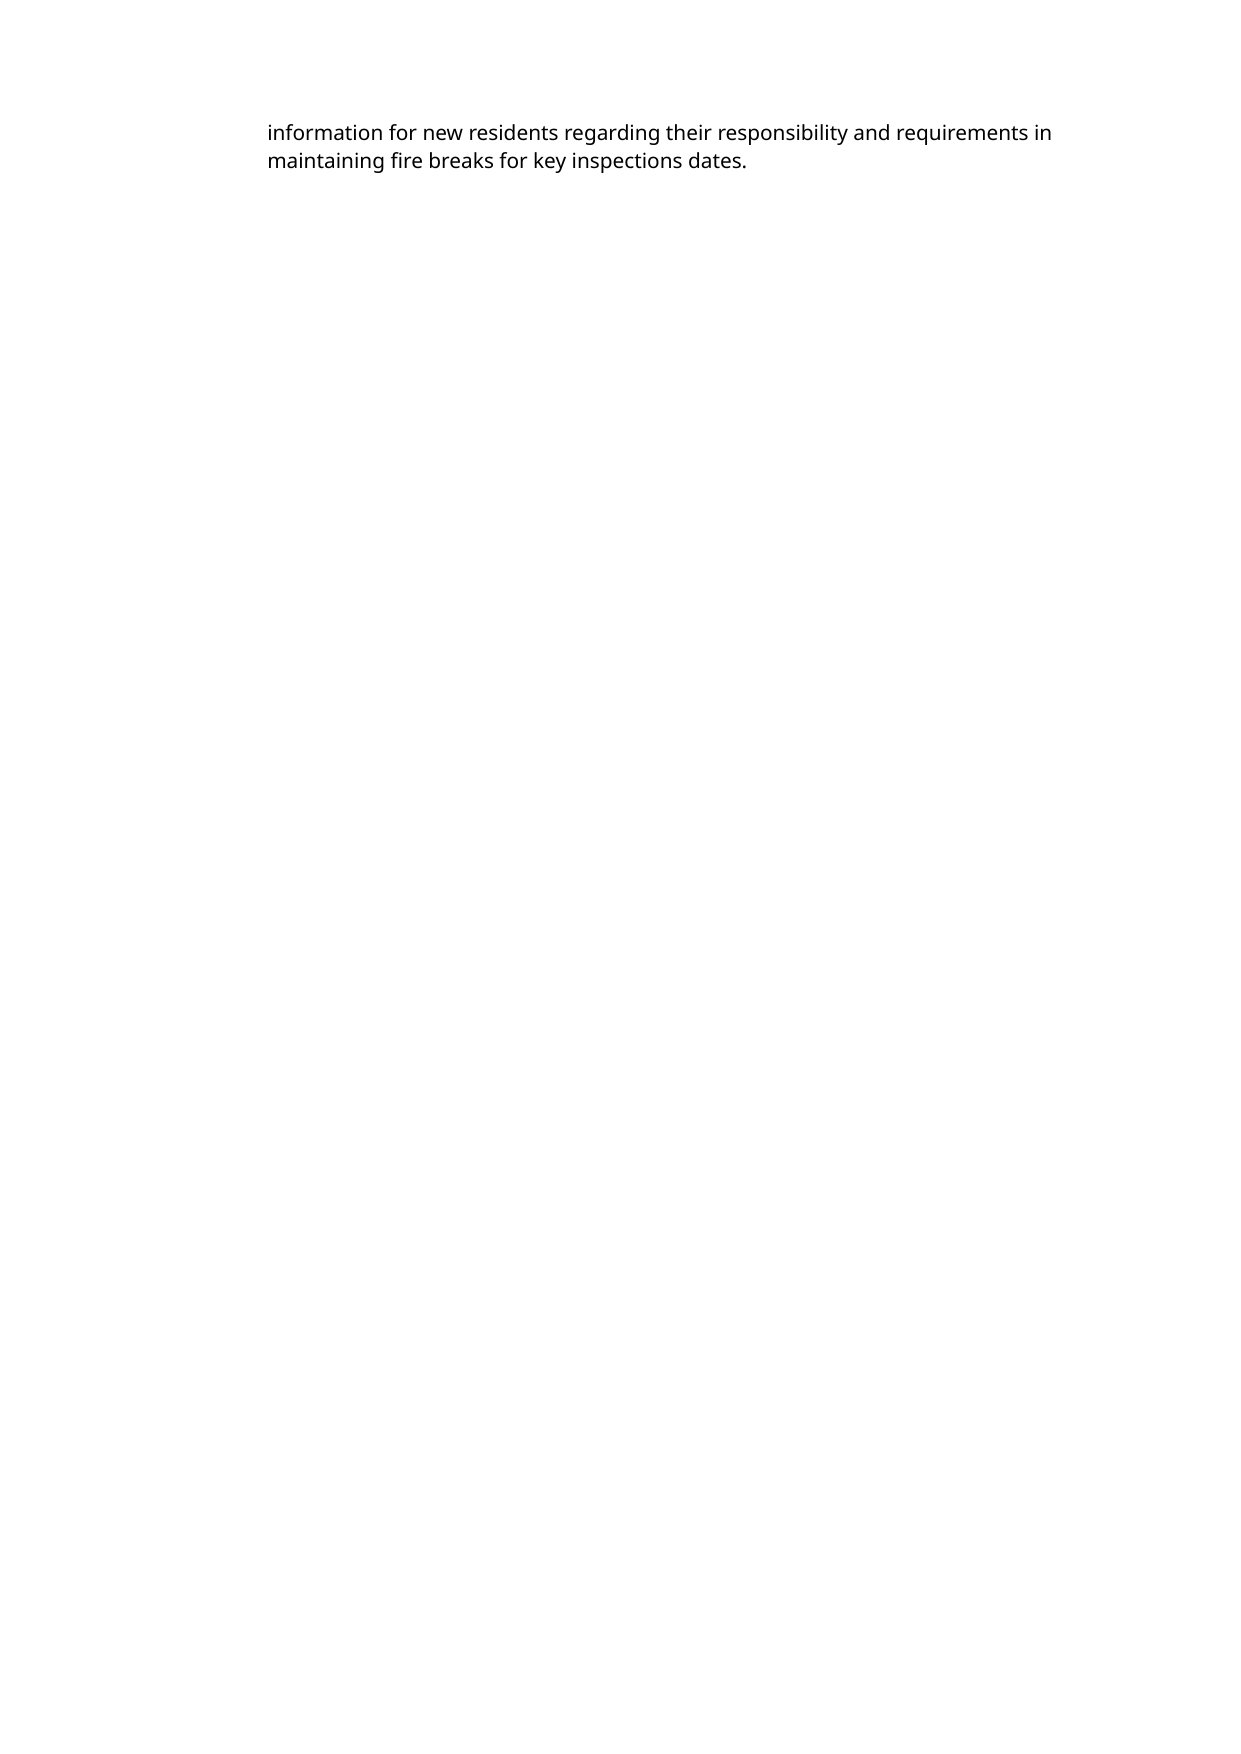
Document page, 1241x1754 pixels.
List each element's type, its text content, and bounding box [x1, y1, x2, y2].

list information for new residents regarding their responsibility and requirements in maintaining fire breaks for key inspections dates. [229, 118, 1122, 175]
